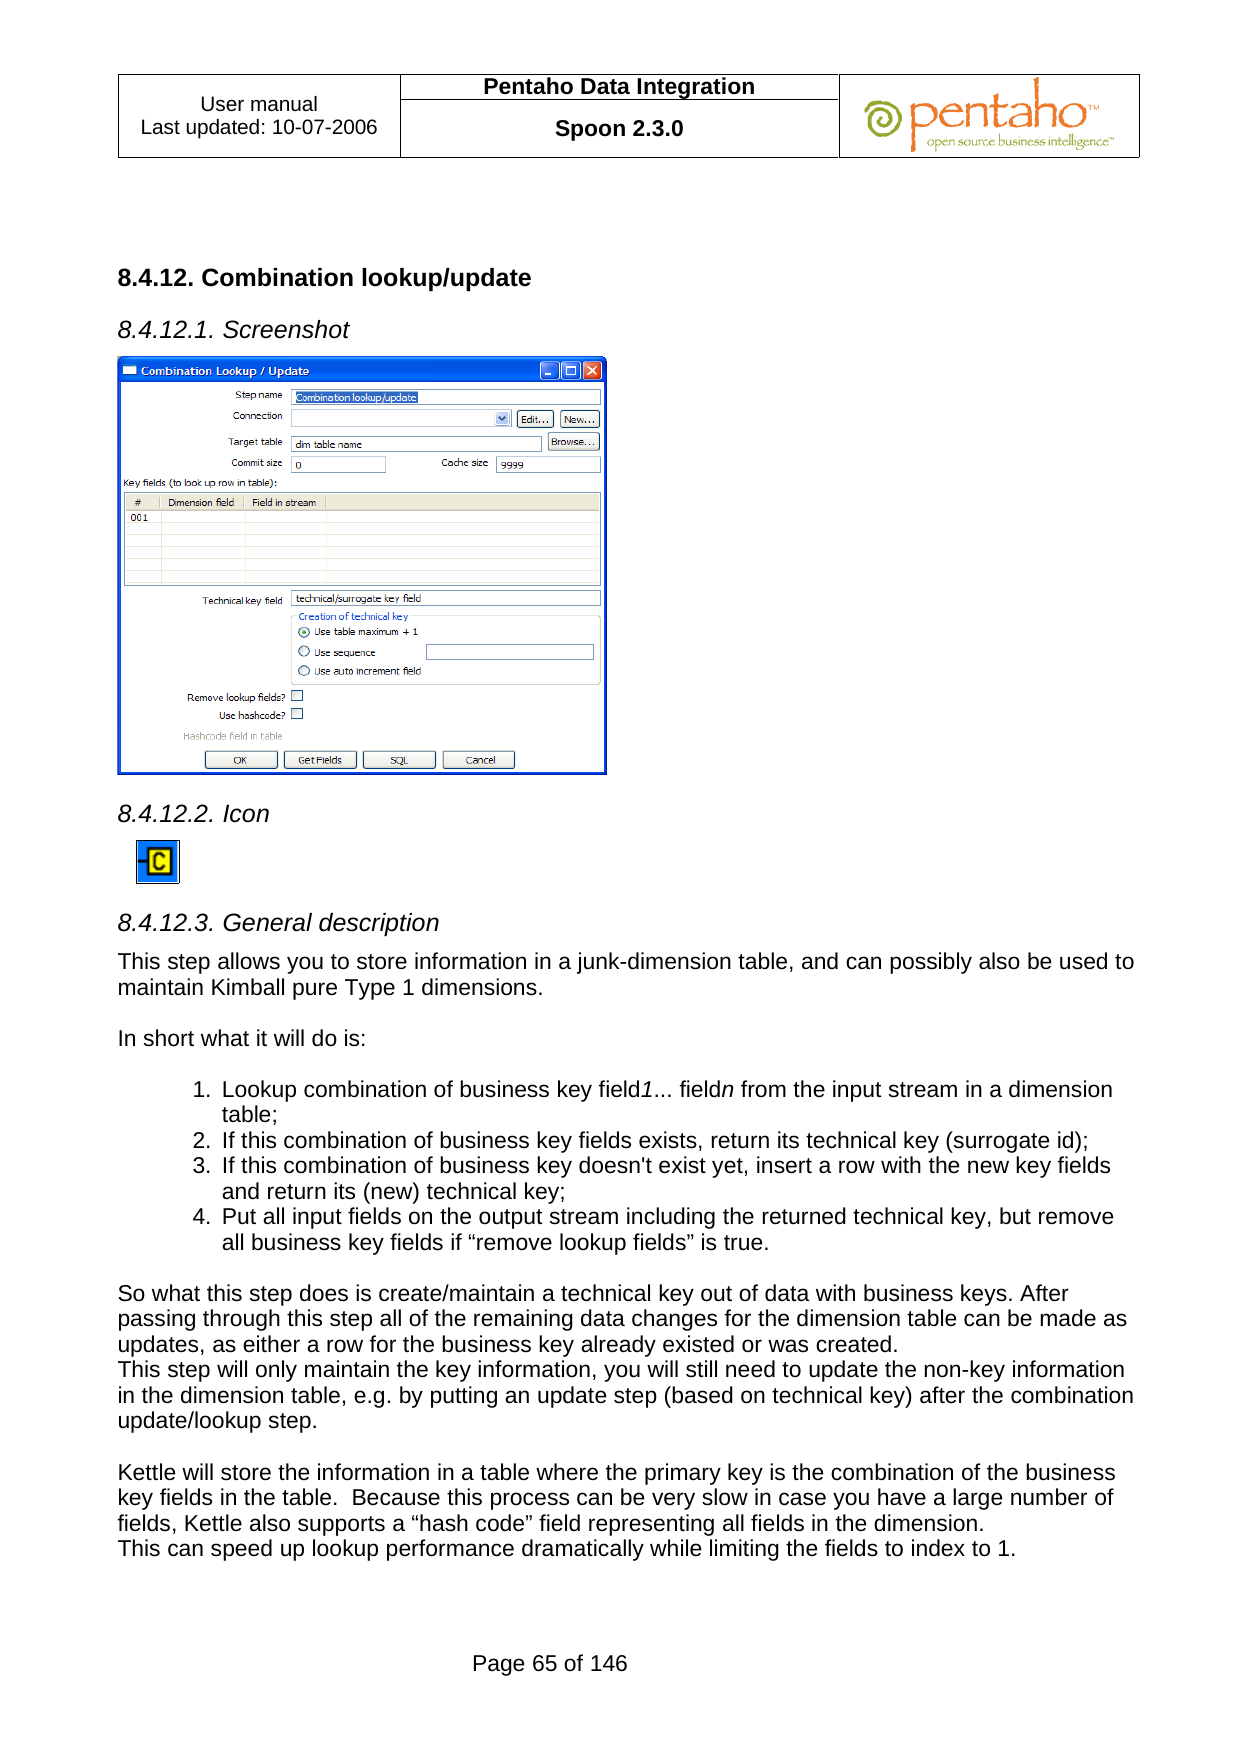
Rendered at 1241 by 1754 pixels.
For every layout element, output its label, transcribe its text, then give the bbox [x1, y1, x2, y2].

subtitle Icon [117, 800, 1137, 828]
list Put all input fields on the output stream including the returned technical key, but remove all business key fields if “remove lookup fields” is true. [192, 1204, 1137, 1255]
text This step allows you to store information in a junk-dimension table, and can possibly also be used to maintain Kimball pure Type 1 dimensions. [117, 949, 1137, 1000]
text This can speed up lookup performance dramatically while limiting the fields to index to 1. [117, 1536, 1137, 1561]
subtitle General description [117, 908, 1137, 936]
subtitle Screenshot [117, 316, 1137, 344]
text Kettle will store the information in a table where the primary key is the combination of the business key fields in the table. Because this process can be very slow in case you have a large number of fields, Kettle also supports a “hash code” field representing all fields in the dimension. [117, 1459, 1137, 1536]
text In short what it will do is: [117, 1025, 1137, 1051]
list Lookup combination of business key field1... fieldn from the input stream in a dimension table; [192, 1076, 1137, 1127]
subtitle Combination lookup/update [117, 263, 1137, 291]
text So what this step does is create/maintain a technical key out of data with business keys. After passing through this step all of the remaining data changes for the dimension table can be made as updates, as either a row for the business key already existed or was created. [117, 1281, 1137, 1357]
text This step will only maintain the key information, you will still need to update the non-key information in the dimension table, e.g. by putting an update step (based on technical key) after the combination update/lookup step. [117, 1357, 1137, 1434]
list If this combination of business key doesn't exist yet, insert a row with the new key fields and return its (new) technical key; [192, 1153, 1137, 1204]
list If this combination of business key fields exists, return its technical key (surrogate id); [192, 1127, 1137, 1153]
picture [117, 356, 607, 775]
